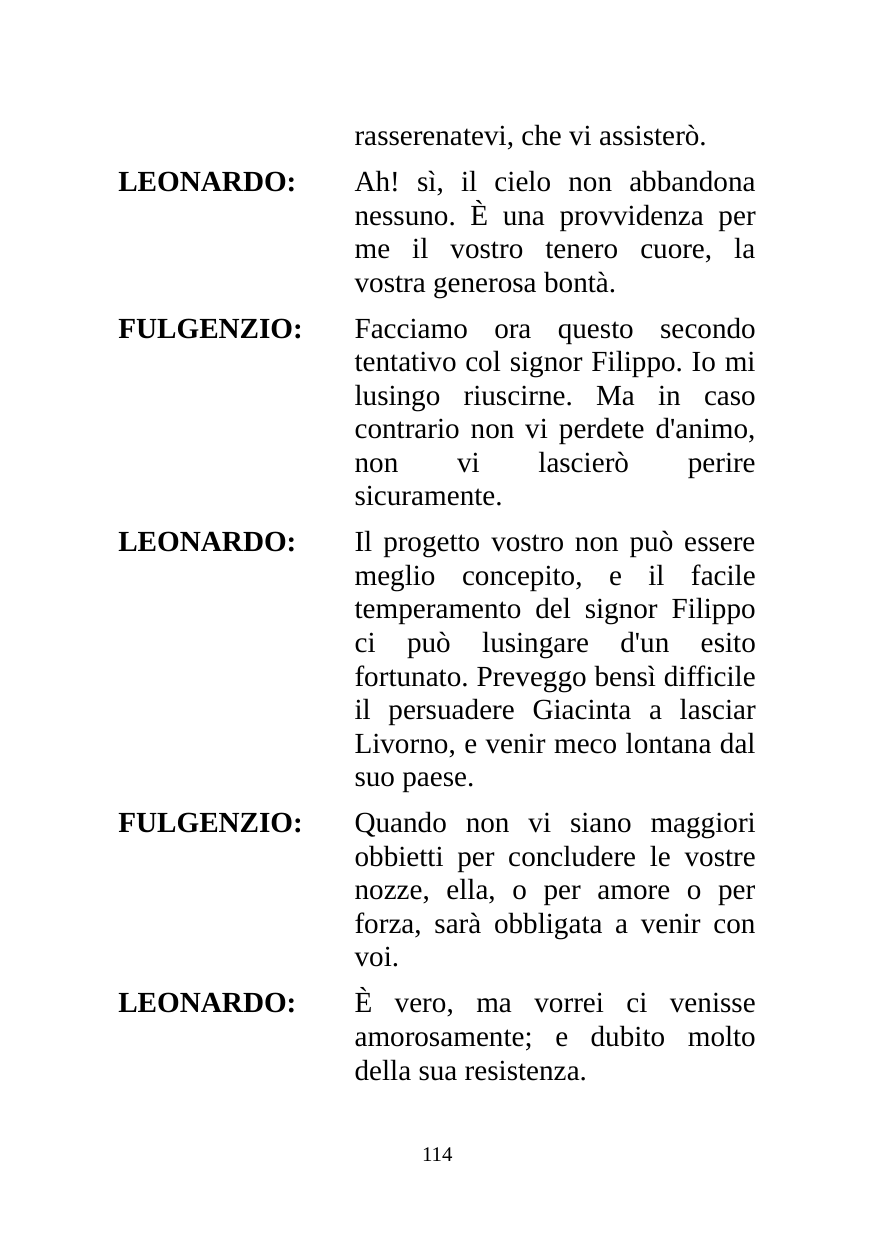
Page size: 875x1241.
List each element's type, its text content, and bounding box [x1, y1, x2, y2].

text FULGENZIO: Facciamo ora questo secondo tentativo col signor Filippo. Io mi lusingo riuscirne. Ma in caso contrario non vi perdete d'animo, non vi lascierò perire sicuramente. [118, 311, 756, 512]
text LEONARDO: È vero, ma vorrei ci venisse amorosamente; e dubito molto della sua resistenza. [118, 986, 756, 1086]
text LEONARDO: Il progetto vostro non può essere meglio concepito, e il facile temperamento del signor Filippo ci può lusingare d'un esito fortunato. Preveggo bensì difficile il persuadere Giacinta a lasciar Livorno, e venir meco lontana dal suo paese. [118, 524, 756, 793]
text rasserenatevi, che vi assisterò. [118, 118, 756, 152]
text LEONARDO: Ah! sì, il cielo non abbandona nessuno. È una provvidenza per me il vostro tenero cuore, la vostra generosa bontà. [118, 164, 756, 298]
text FULGENZIO: Quando non vi siano maggiori obbietti per concludere le vostre nozze, ella, o per amore o per forza, sarà obbligata a venir con voi. [118, 805, 756, 973]
